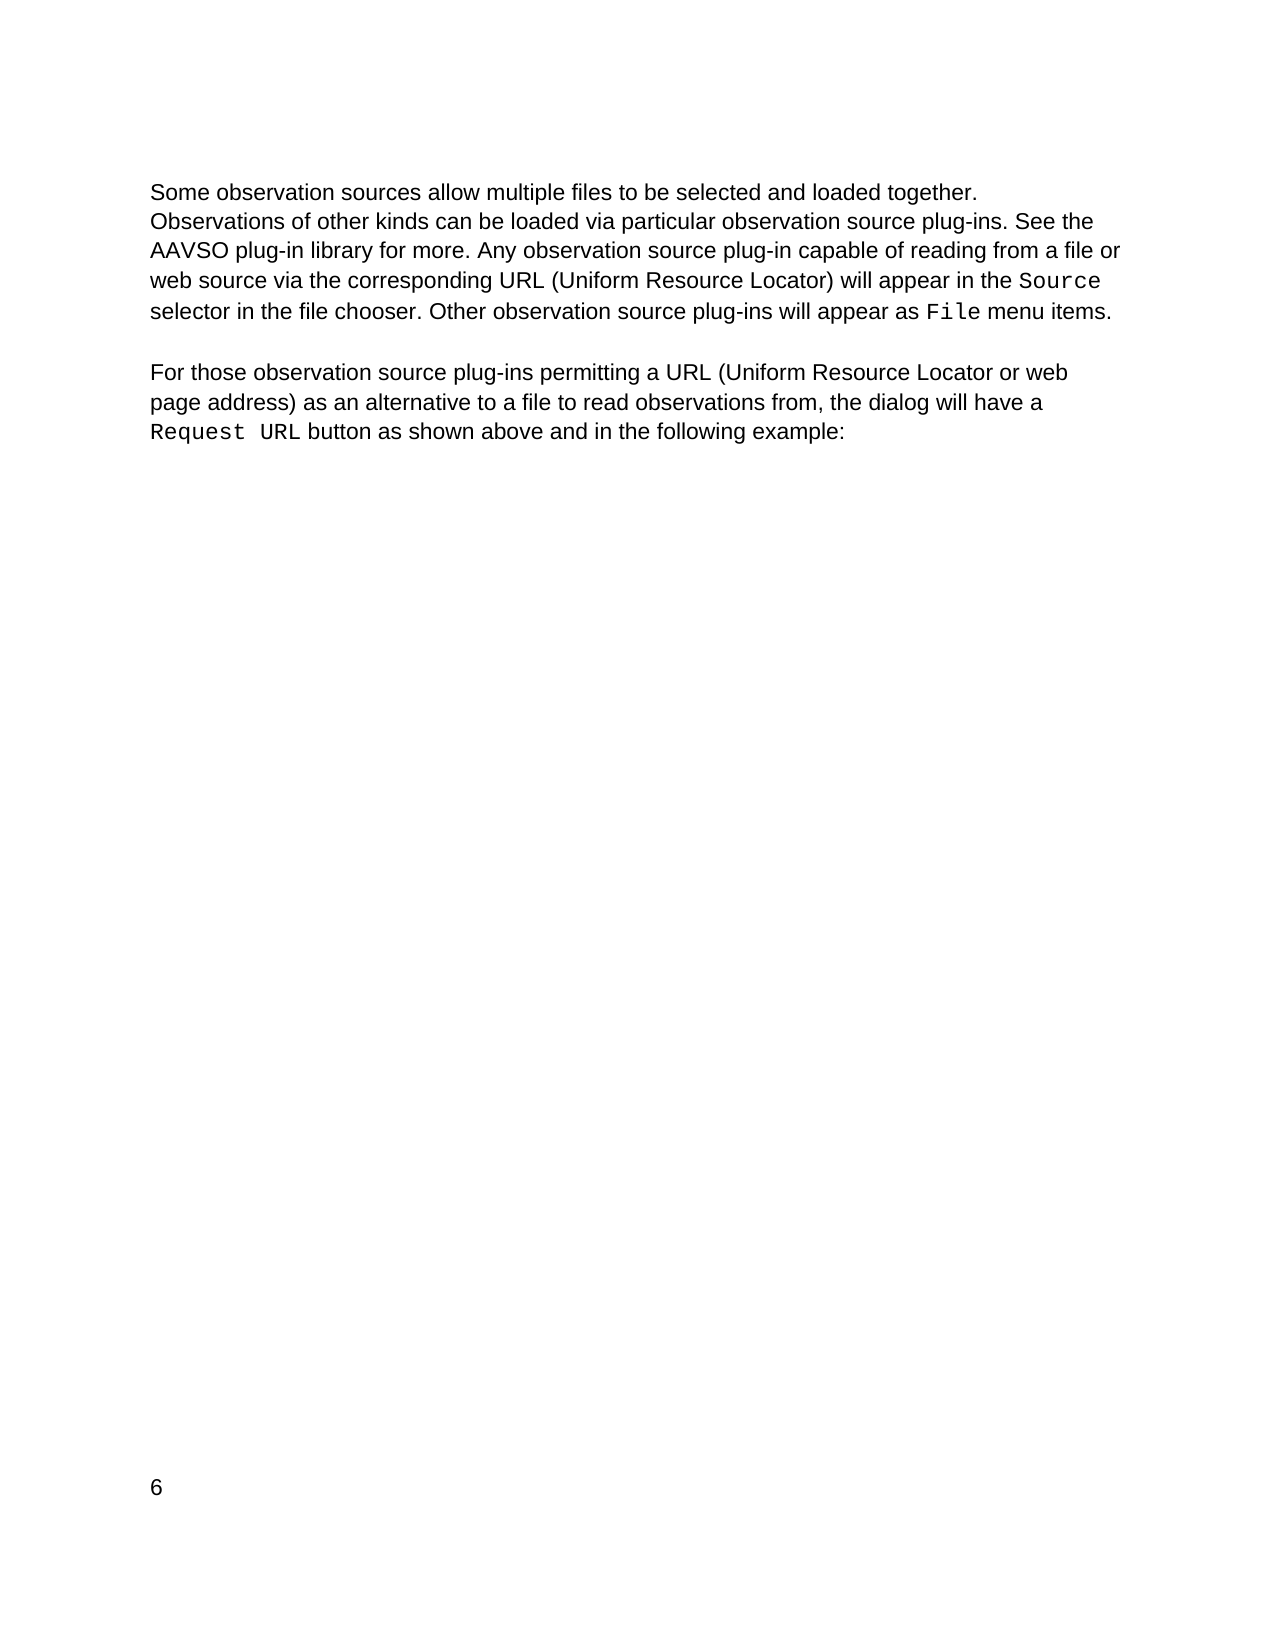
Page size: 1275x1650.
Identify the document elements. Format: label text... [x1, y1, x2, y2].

text Observations of other kinds can be loaded via particular observation source plug-ins. See the AAVSO plug-in library for more. Any observation source plug-in capable of reading from a file or web source via the corresponding URL (Uniform Resource Locator) will appear in the Source selector in the file chooser. Other observation source plug-ins will appear as File menu items. [150, 209, 1125, 327]
text For those observation source plug-ins permitting a URL (Uniform Resource Locator or web page address) as an alternative to a file to read observations from, the dialog will have a Request URL button as shown above and in the following example: [150, 360, 1125, 447]
text Some observation sources allow multiple files to be selected and loaded together. [150, 179, 1125, 205]
